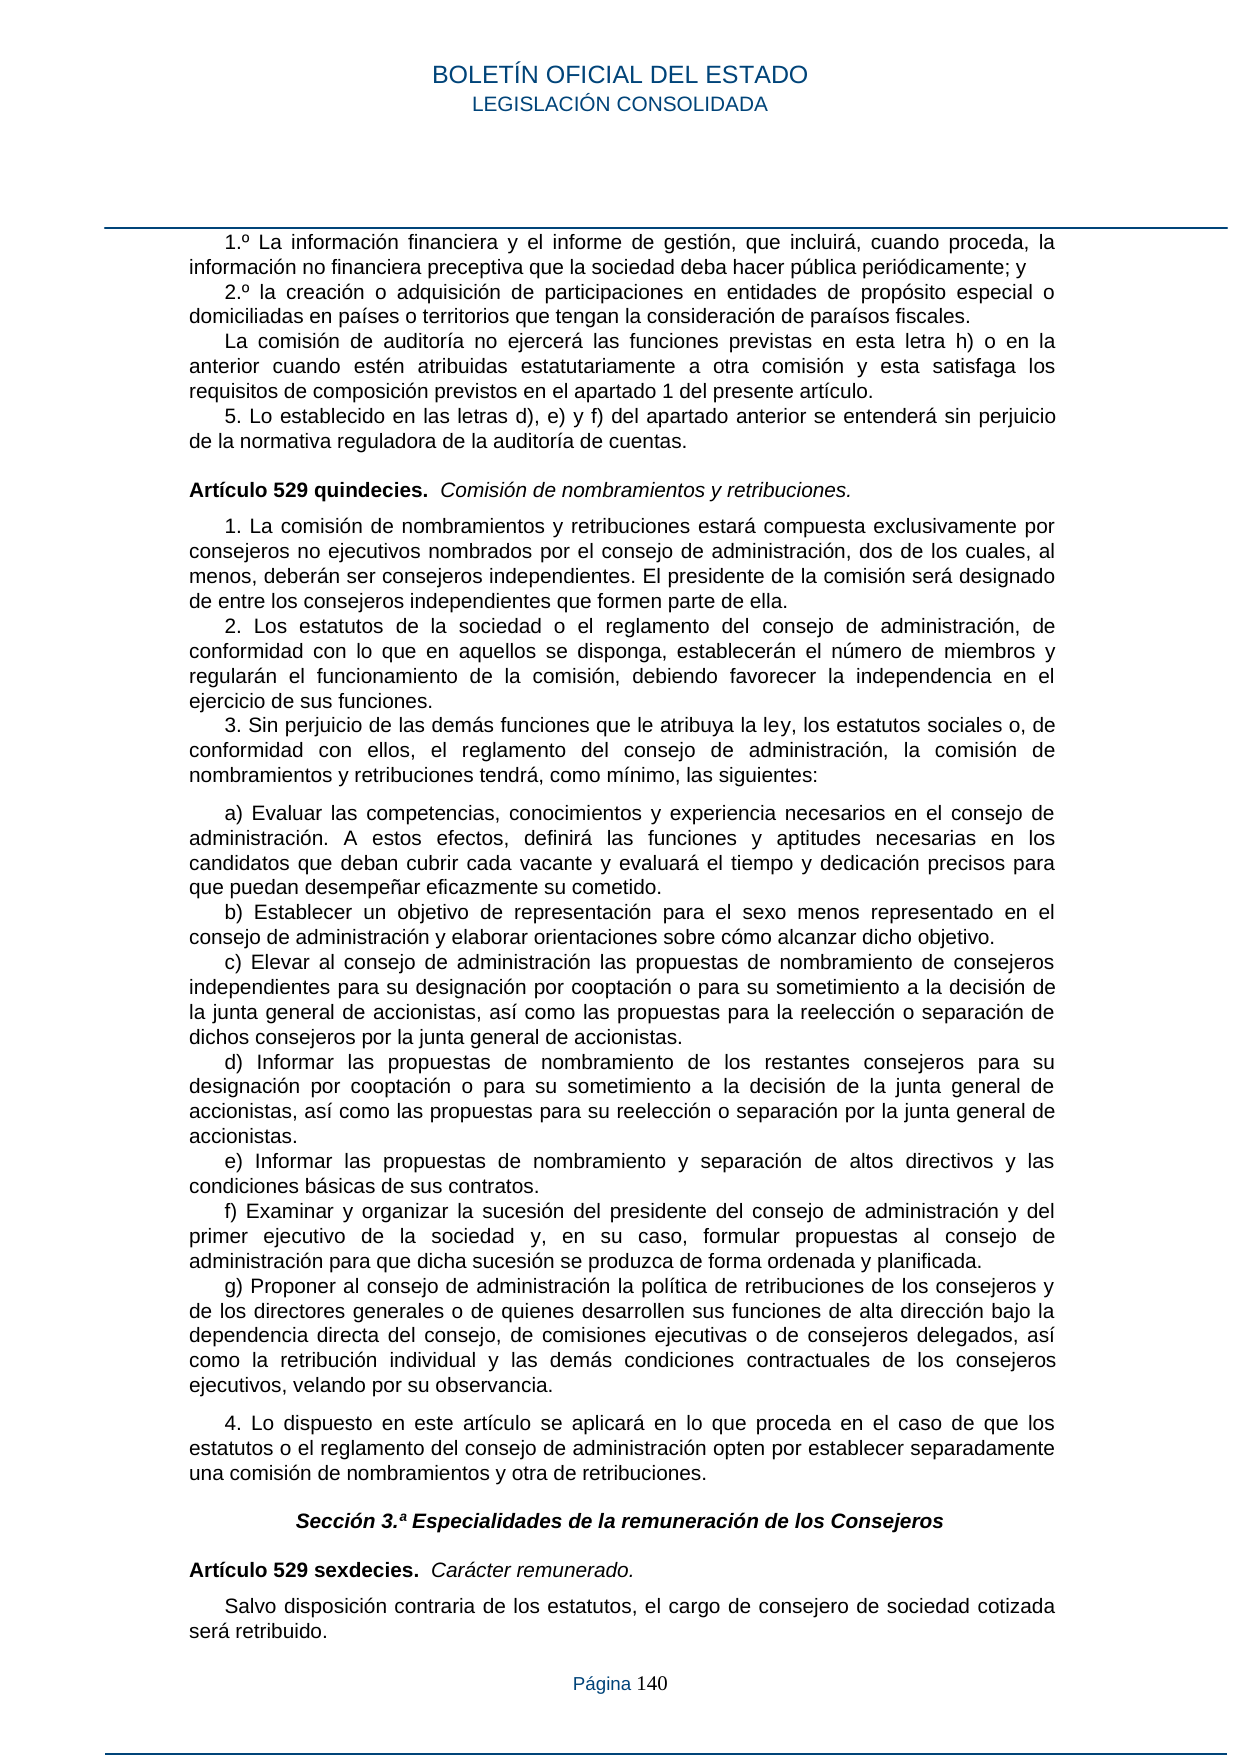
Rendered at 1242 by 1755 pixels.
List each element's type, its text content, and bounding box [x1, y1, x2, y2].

text 1.º La información financiera y el informe de gestión, que incluirá, cuando proceda, la información no financiera preceptiva que la sociedad deba hacer pública periódicamente; y [189, 229, 1056, 278]
text f) Examinar y organizar la sucesión del presidente del consejo de administración y del primer ejecutivo de la sociedad y, en su caso, formular propuestas al consejo de administración para que dicha sucesión se produzca de forma ordenada y planificada. [189, 1199, 1056, 1273]
text Salvo disposición contraria de los estatutos, el cargo de consejero de sociedad cotizada será retribuido. [189, 1594, 1056, 1643]
text Artículo 529 quindecies. Comisión de nombramientos y retribuciones. [189, 477, 1196, 501]
text 5. Lo establecido en las letras d), e) y f) del apartado anterior se entenderá sin perjuicio de la normativa reguladora de la auditoría de cuentas. [189, 404, 1056, 453]
text 1. La comisión de nombramientos y retribuciones estará compuesta exclusivamente por consejeros no ejecutivos nombrados por el consejo de administración, dos de los cuales, al menos, deberán ser consejeros independientes. El presidente de la comisión será designado de entre los consejeros independientes que formen parte de ella. [189, 514, 1056, 613]
text 2.º la creación o adquisición de participaciones en entidades de propósito especial o domiciliadas en países o territorios que tengan la consideración de paraísos fiscales. [189, 279, 1056, 328]
text [189, 217, 1056, 227]
text 4. Lo dispuesto en este artículo se aplicará en lo que proceda en el caso de que los estatutos o el reglamento del consejo de administración opten por establecer separadamente una comisión de nombramientos y otra de retribuciones. [189, 1411, 1056, 1484]
text e) Informar las propuestas de nombramiento y separación de altos directivos y las condiciones básicas de sus contratos. [189, 1149, 1056, 1198]
text a) Evaluar las competencias, conocimientos y experiencia necesarios en el consejo de administración. A estos efectos, definirá las funciones y aptitudes necesarias en los candidatos que deban cubrir cada vacante y evaluará el tiempo y dedicación precisos para que puedan desempeñar eficazmente su cometido. [189, 801, 1056, 899]
text 3. Sin perjuicio de las demás funciones que le atribuya la ley, los estatutos sociales o, de conformidad con ellos, el reglamento del consejo de administración, la comisión de nombramientos y retribuciones tendrá, como mínimo, las siguientes: [189, 713, 1056, 787]
text d) Informar las propuestas de nombramiento de los restantes consejeros para su designación por cooptación o para su sometimiento a la decisión de la junta general de accionistas, así como las propuestas para su reelección o separación por la junta general de accionistas. [189, 1049, 1056, 1148]
text La comisión de auditoría no ejercerá las funciones previstas en esta letra h) o en la anterior cuando estén atribuidas estatutariamente a otra comisión y esta satisfaga los requisitos de composición previstos en el apartado 1 del presente artículo. [189, 329, 1056, 403]
text Sección 3.ª Especialidades de la remuneración de los Consejeros [296, 1509, 1196, 1533]
text c) Elevar al consejo de administración las propuestas de nombramiento de consejeros independientes para su designación por cooptación o para su sometimiento a la decisión de la junta general de accionistas, así como las propuestas para la reelección o separación de dichos consejeros por la junta general de accionistas. [189, 950, 1056, 1048]
text b) Establecer un objetivo de representación para el sexo menos representado en el consejo de administración y elaborar orientaciones sobre cómo alcanzar dicho objetivo. [189, 900, 1056, 949]
text g) Proponer al consejo de administración la política de retribuciones de los consejeros y de los directores generales o de quienes desarrollen sus funciones de alta dirección bajo la dependencia directa del consejo, de comisiones ejecutivas o de consejeros delegados, así como la retribución individual y las demás condiciones contractuales de los consejeros ejecutivos, velando por su observancia. [189, 1273, 1056, 1397]
text Artículo 529 sexdecies. Carácter remunerado. [189, 1557, 1196, 1581]
text 2. Los estatutos de la sociedad o el reglamento del consejo de administración, de conformidad con lo que en aquellos se disponga, establecerán el número de miembros y regularán el funcionamiento de la comisión, debiendo favorecer la independencia en el ejercicio de sus funciones. [189, 614, 1056, 712]
